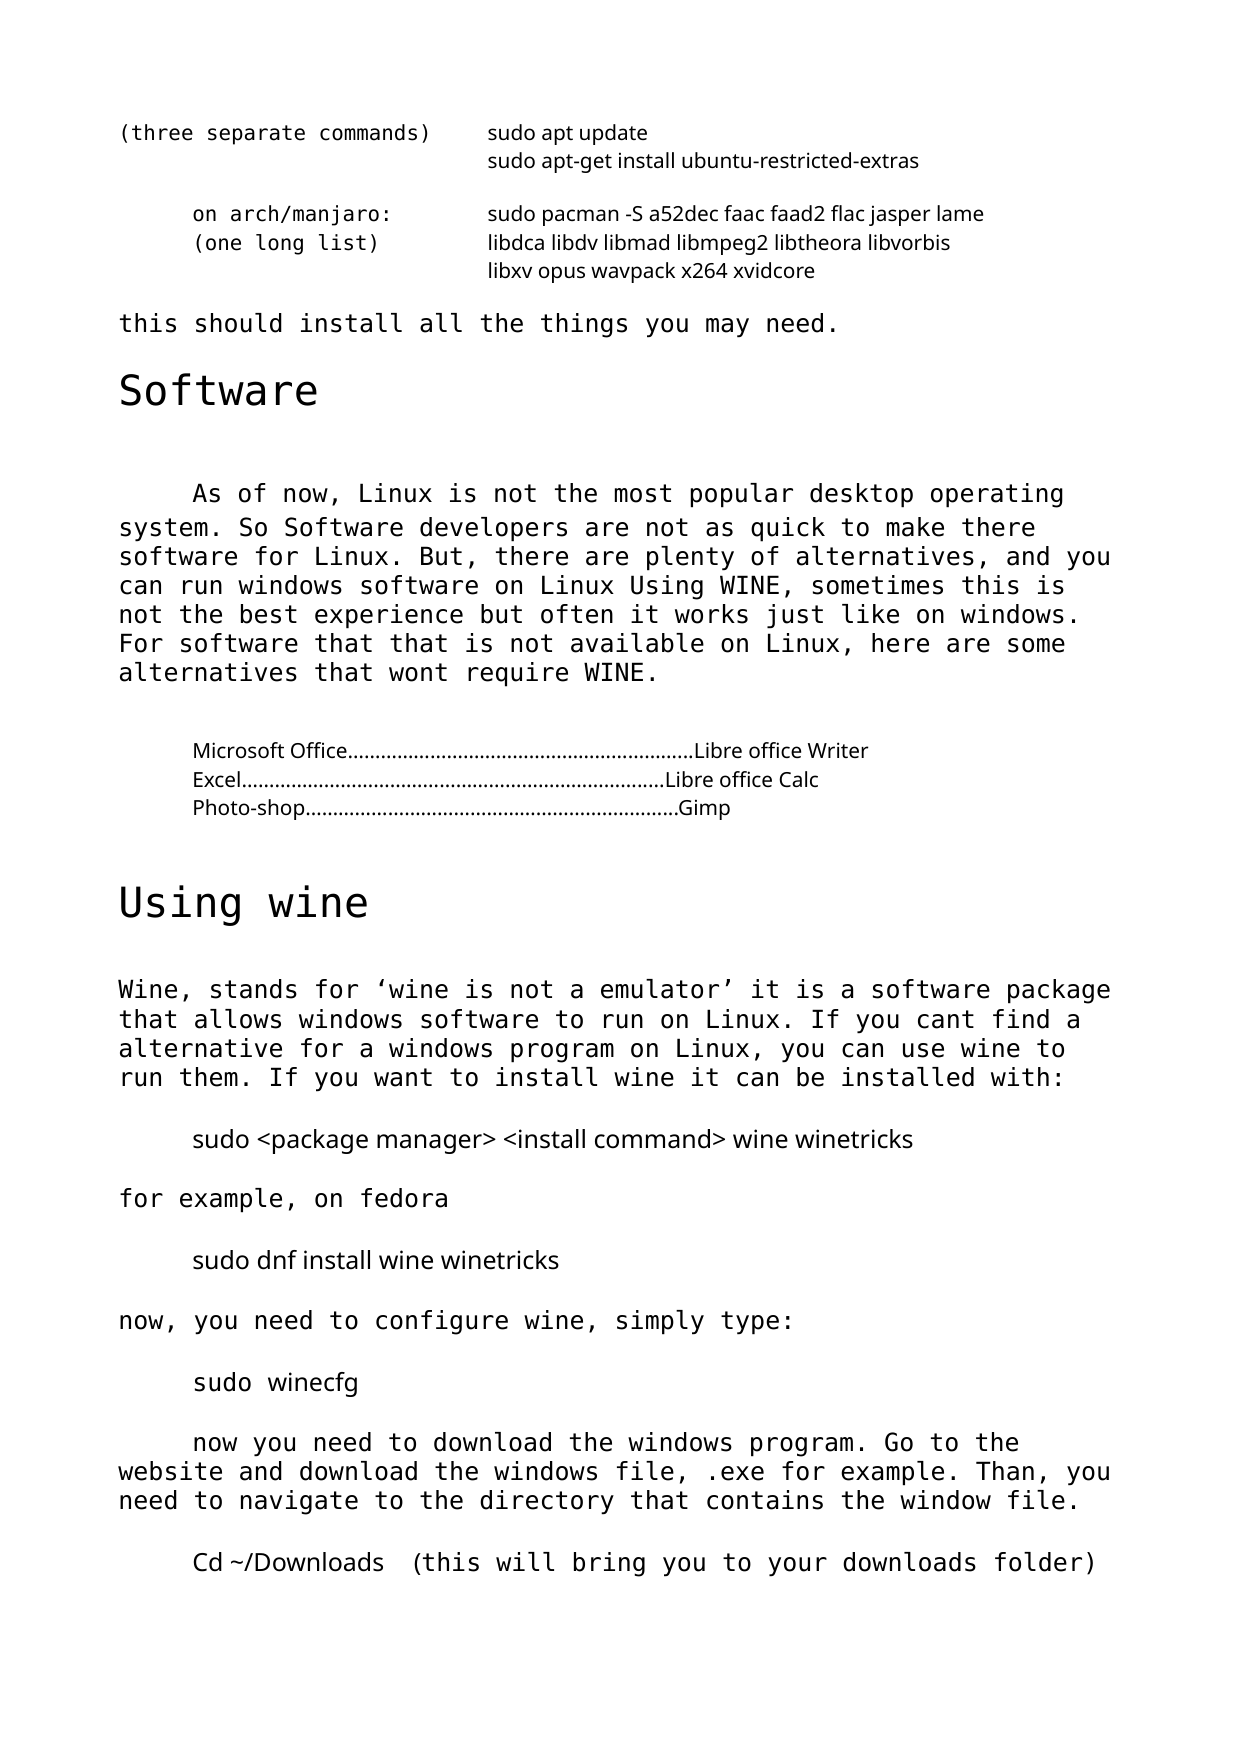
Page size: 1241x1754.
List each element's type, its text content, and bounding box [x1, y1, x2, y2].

text Wine, stands for ‘wine is not a emulator’ it is a software package that allows windows software to run on Linux. If you cant find a alternative for a windows program on Linux, you can use wine to run them. If you want to install wine it can be installed with: [118, 976, 1122, 1092]
text Cd ~/Downloads (this will bring you to your downloads folder) [118, 1544, 1122, 1578]
text (one long list) libdca libdv libmad libmpeg2 libtheora libvorbis libxv opus wavpack x264 xvidcore [118, 228, 1122, 284]
text sudo winecfg [118, 1364, 1122, 1399]
text for example, on fedora [118, 1185, 1122, 1214]
text As of now, Linux is not the most popular desktop operating system. So Software developers are not as quick to make there software for Linux. But, there are plenty of alternatives, and you can run windows software on Linux Using WINE, sometimes this is not the best experience but often it works just like on windows. For software that that is not available on Linux, here are some alternatives that wont require WINE. [118, 464, 1122, 688]
text on arch/manjaro: sudo pacman -S a52dec faac faad2 flac jasper lame [118, 199, 1122, 228]
text now you need to download the windows program. Go to the website and download the windows file, .exe for example. Than, you need to navigate to the directory that contains the window file. [118, 1428, 1122, 1515]
text now, you need to configure wine, simply type: [118, 1306, 1122, 1335]
text sudo <package manager> <install command> wine winetricks [118, 1121, 1122, 1156]
text Excel……………………………………………………………….....Libre office Calc [118, 765, 1122, 793]
text (three separate commands) sudo apt update [118, 118, 1122, 147]
text Software [118, 367, 1122, 416]
text Microsoft Office……………………………………………………...Libre office Writer [118, 736, 1122, 765]
text sudo apt-get install ubuntu-restricted-extras [118, 147, 1122, 175]
text Using wine [118, 878, 1122, 927]
text sudo dnf install wine winetricks [118, 1243, 1122, 1277]
text this should install all the things you may need. [118, 309, 1122, 338]
text Photo-shop………………………………………………..………...Gimp [118, 793, 1122, 822]
